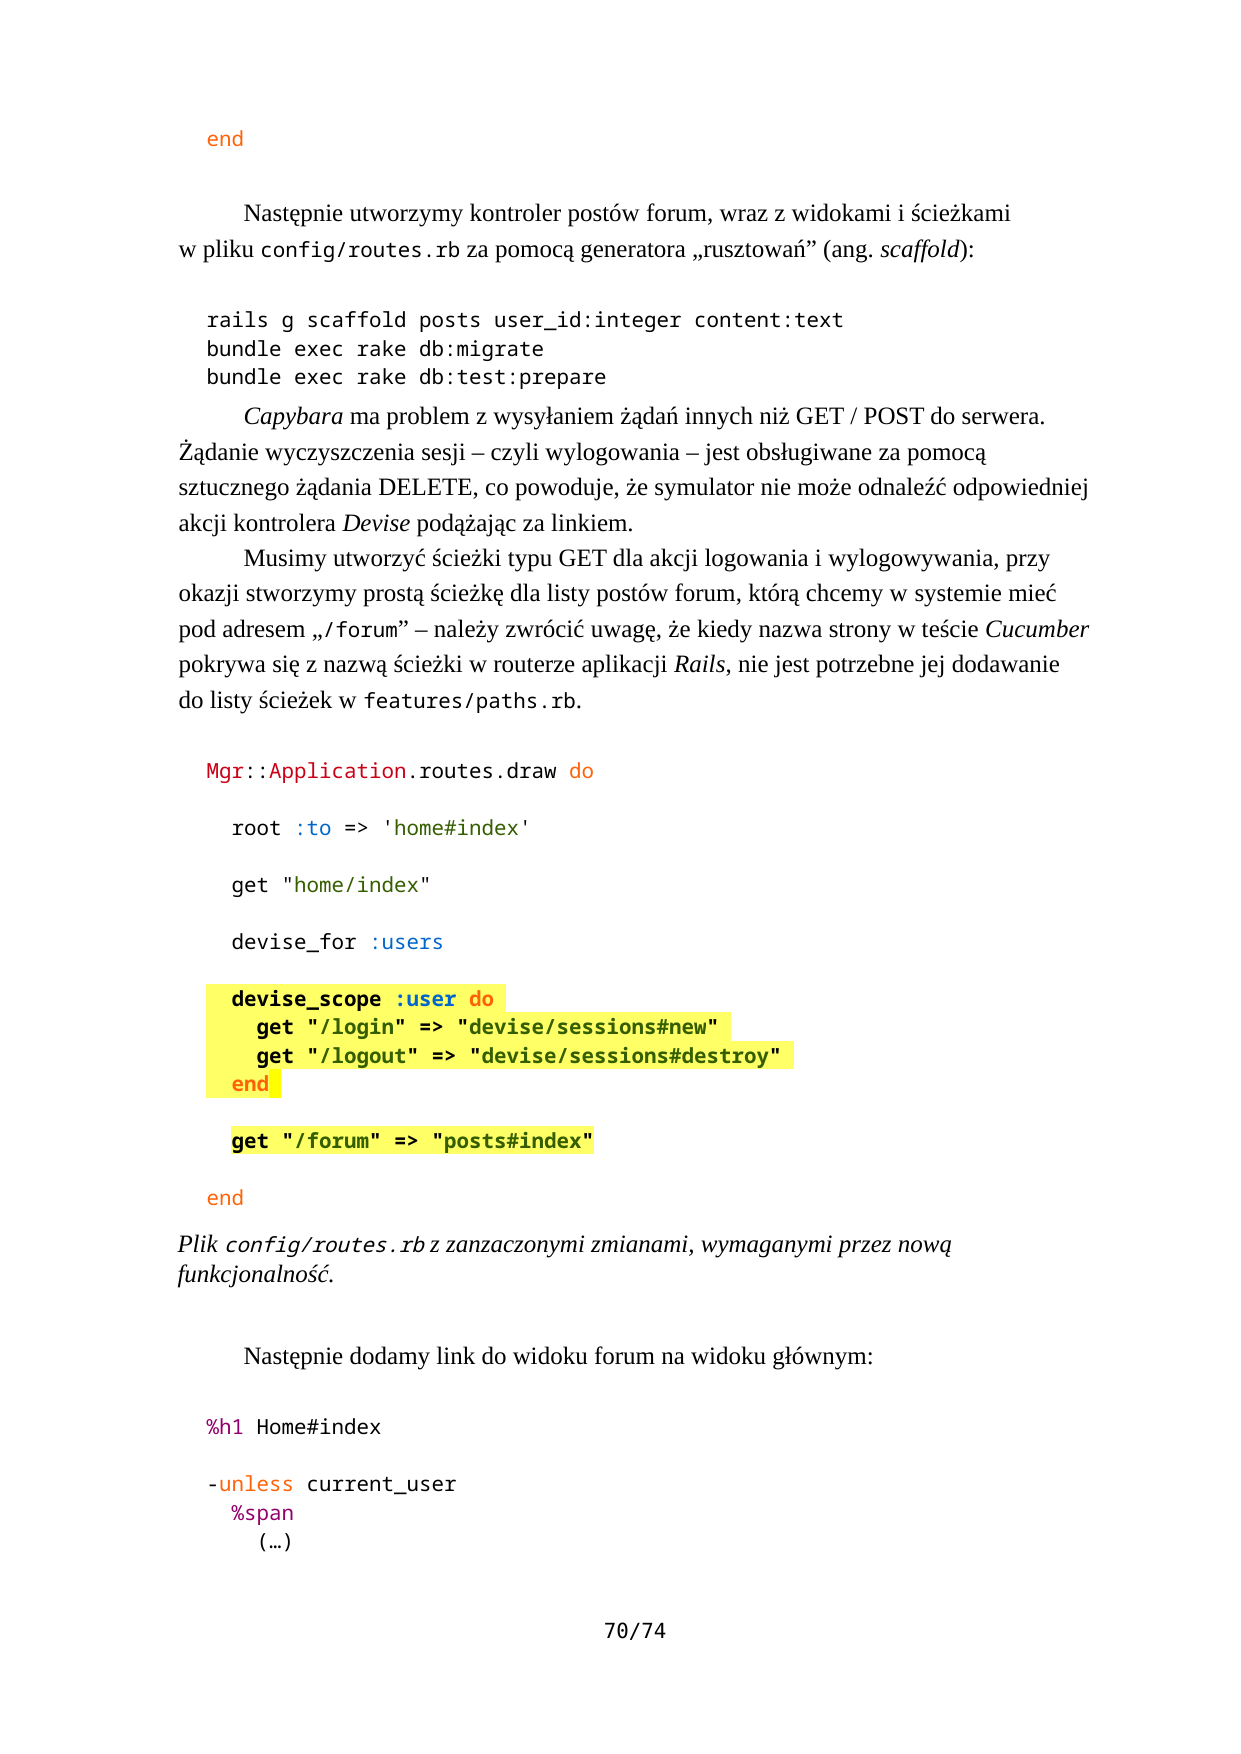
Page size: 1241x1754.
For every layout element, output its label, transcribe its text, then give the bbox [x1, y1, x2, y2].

table_header rails g scaffold posts user_id:integer content:text bundle exec rake db:migrate bundle exec rake db:test:prepare [177, 300, 1093, 396]
table_header Mgr::Application.routes.draw do root :to => 'home#index' get "home/index" devise_for :users devise_scope :user do get "/login" => "devise/sessions#new" get "/logout" => "devise/sessions#destroy" end get "/forum" => "posts#index" end [177, 751, 1093, 1217]
text Następnie dodamy link do widoku forum na widoku głównym: [178, 1336, 1093, 1371]
text Plik config/routes.rb z zanzaczonymi zmianami, wymaganymi przez nową funkcjonalność. [177, 1229, 1093, 1288]
text Capybara ma problem z wysyłaniem żądań innych niż GET / POST do serwera. Żądanie wyczyszczenia sesji – czyli wylogowania – jest obsługiwane za pomocą sztucznego żądania DELETE, co powoduje, że symulator nie może odnaleźć odpowiedniej akcji kontrolera Devise podążając za linkiem. [178, 396, 1093, 538]
table_header %h1 Home#index -unless current_user %span (…) [177, 1407, 1093, 1589]
text Następnie utworzymy kontroler postów forum, wraz z widokami i ścieżkami w pliku config/routes.rb za pomocą generatora „rusztowań” (ang. scaffold): [178, 193, 1093, 264]
table_header end [177, 118, 1093, 158]
text Musimy utworzyć ścieżki typu GET dla akcji logowania i wylogowywania, przy okazji stworzymy prostą ścieżkę dla listy postów forum, którą chcemy w systemie mieć pod adresem „/forum” – należy zwrócić uwagę, że kiedy nazwa strony w teście Cucumber pokrywa się z nazwą ścieżki w routerze aplikacji Rails, nie jest potrzebne jej dodawanie do listy ścieżek w features/paths.rb. [178, 538, 1093, 715]
